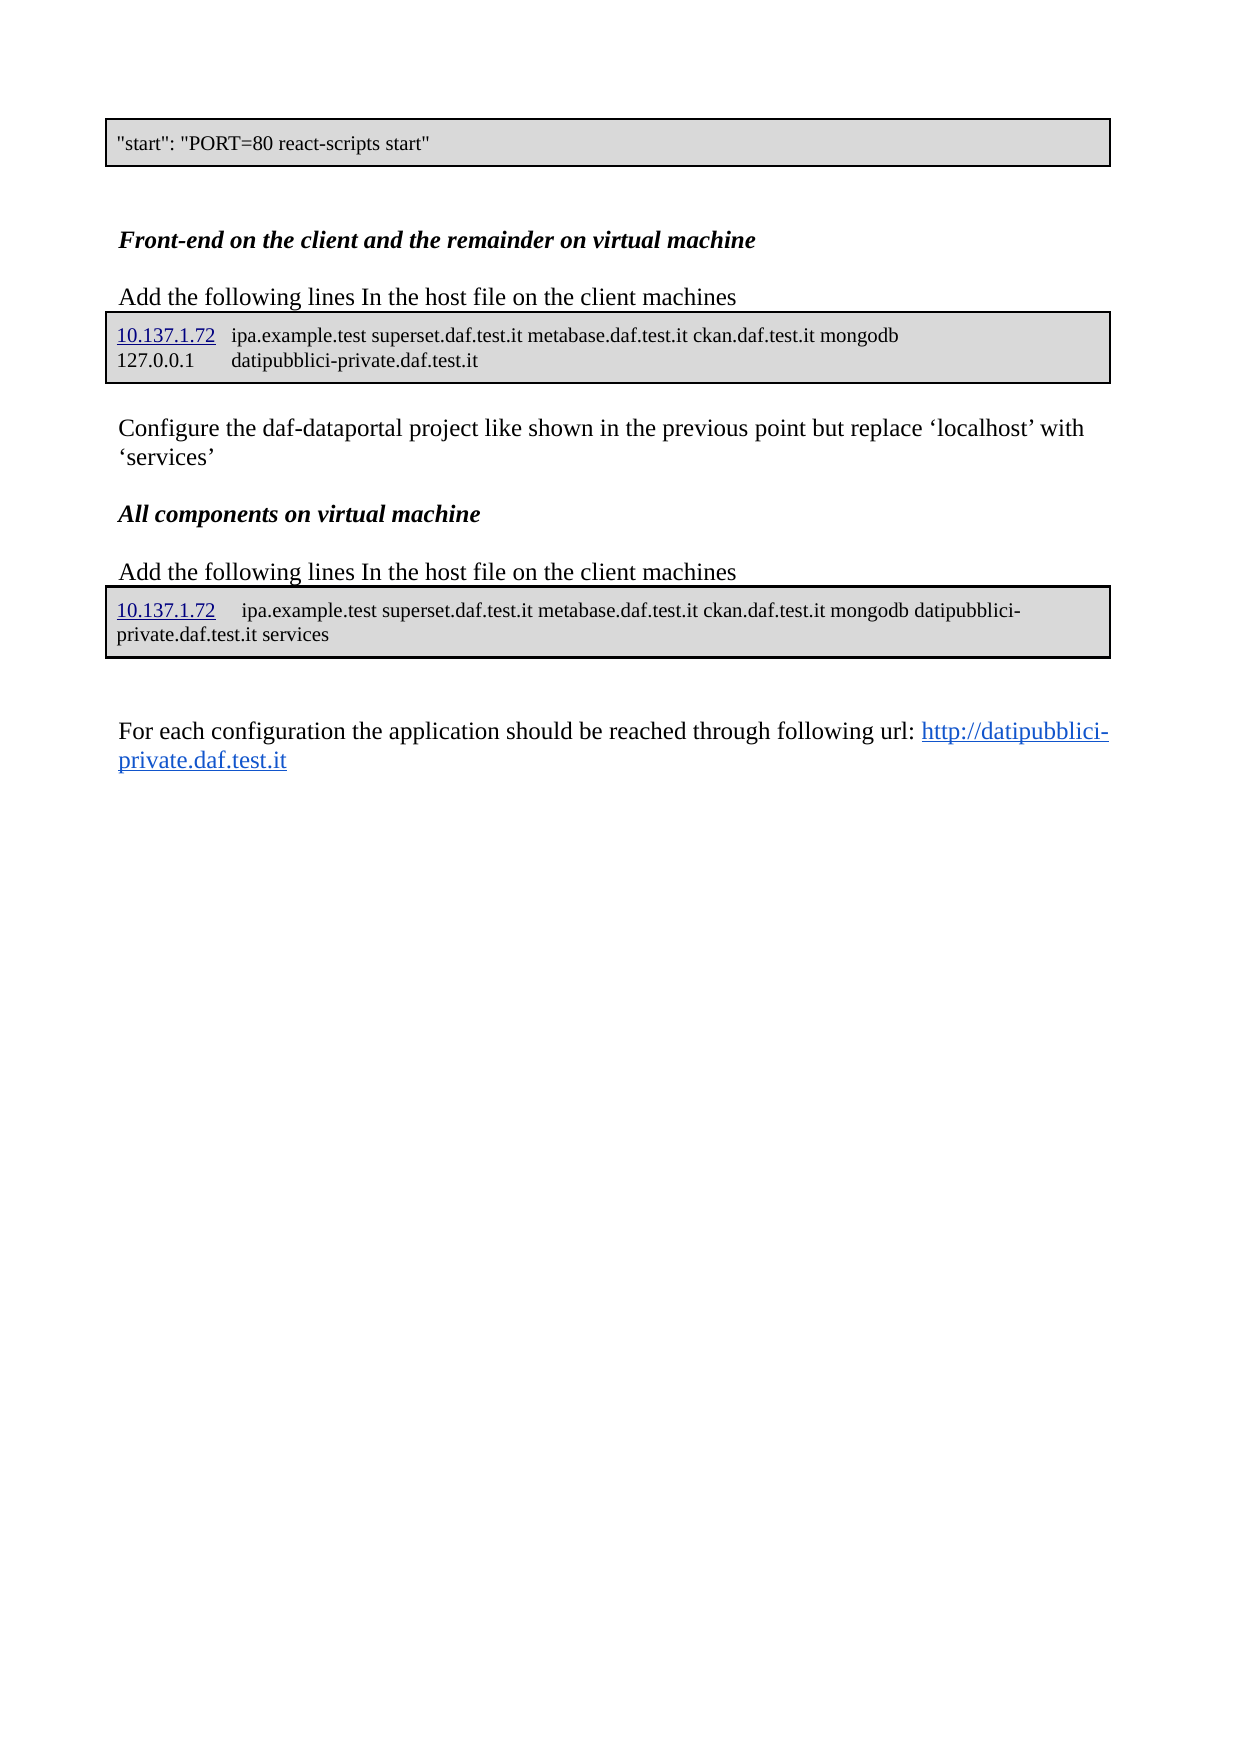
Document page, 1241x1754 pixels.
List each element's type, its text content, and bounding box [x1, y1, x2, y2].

text For each configuration the application should be reached through following url: http://datipubblici-private.daf.test.it [118, 716, 1122, 773]
text Add the following lines In the host file on the client machines [118, 557, 1122, 585]
table_header 10.137.1.72 ipa.example.test superset.daf.test.it metabase.daf.test.it ckan.daf.test.it mongodb datipubblici-private.daf.test.it services [107, 588, 1109, 656]
table_header 10.137.1.72 ipa.example.test superset.daf.test.it metabase.daf.test.it ckan.daf.test.it mongodb 127.0.0.1 datipubblici-private.daf.test.it [107, 313, 1109, 382]
text Configure the daf-dataportal project like shown in the previous point but replace ‘localhost’ with ‘services’ [118, 413, 1122, 470]
text All components on virtual machine [118, 499, 1122, 528]
table_header "start": "PORT=80 react-scripts start" [107, 120, 1109, 165]
text Add the following lines In the host file on the client machines [118, 282, 1122, 311]
text Front-end on the client and the remainder on virtual machine [118, 225, 1122, 253]
